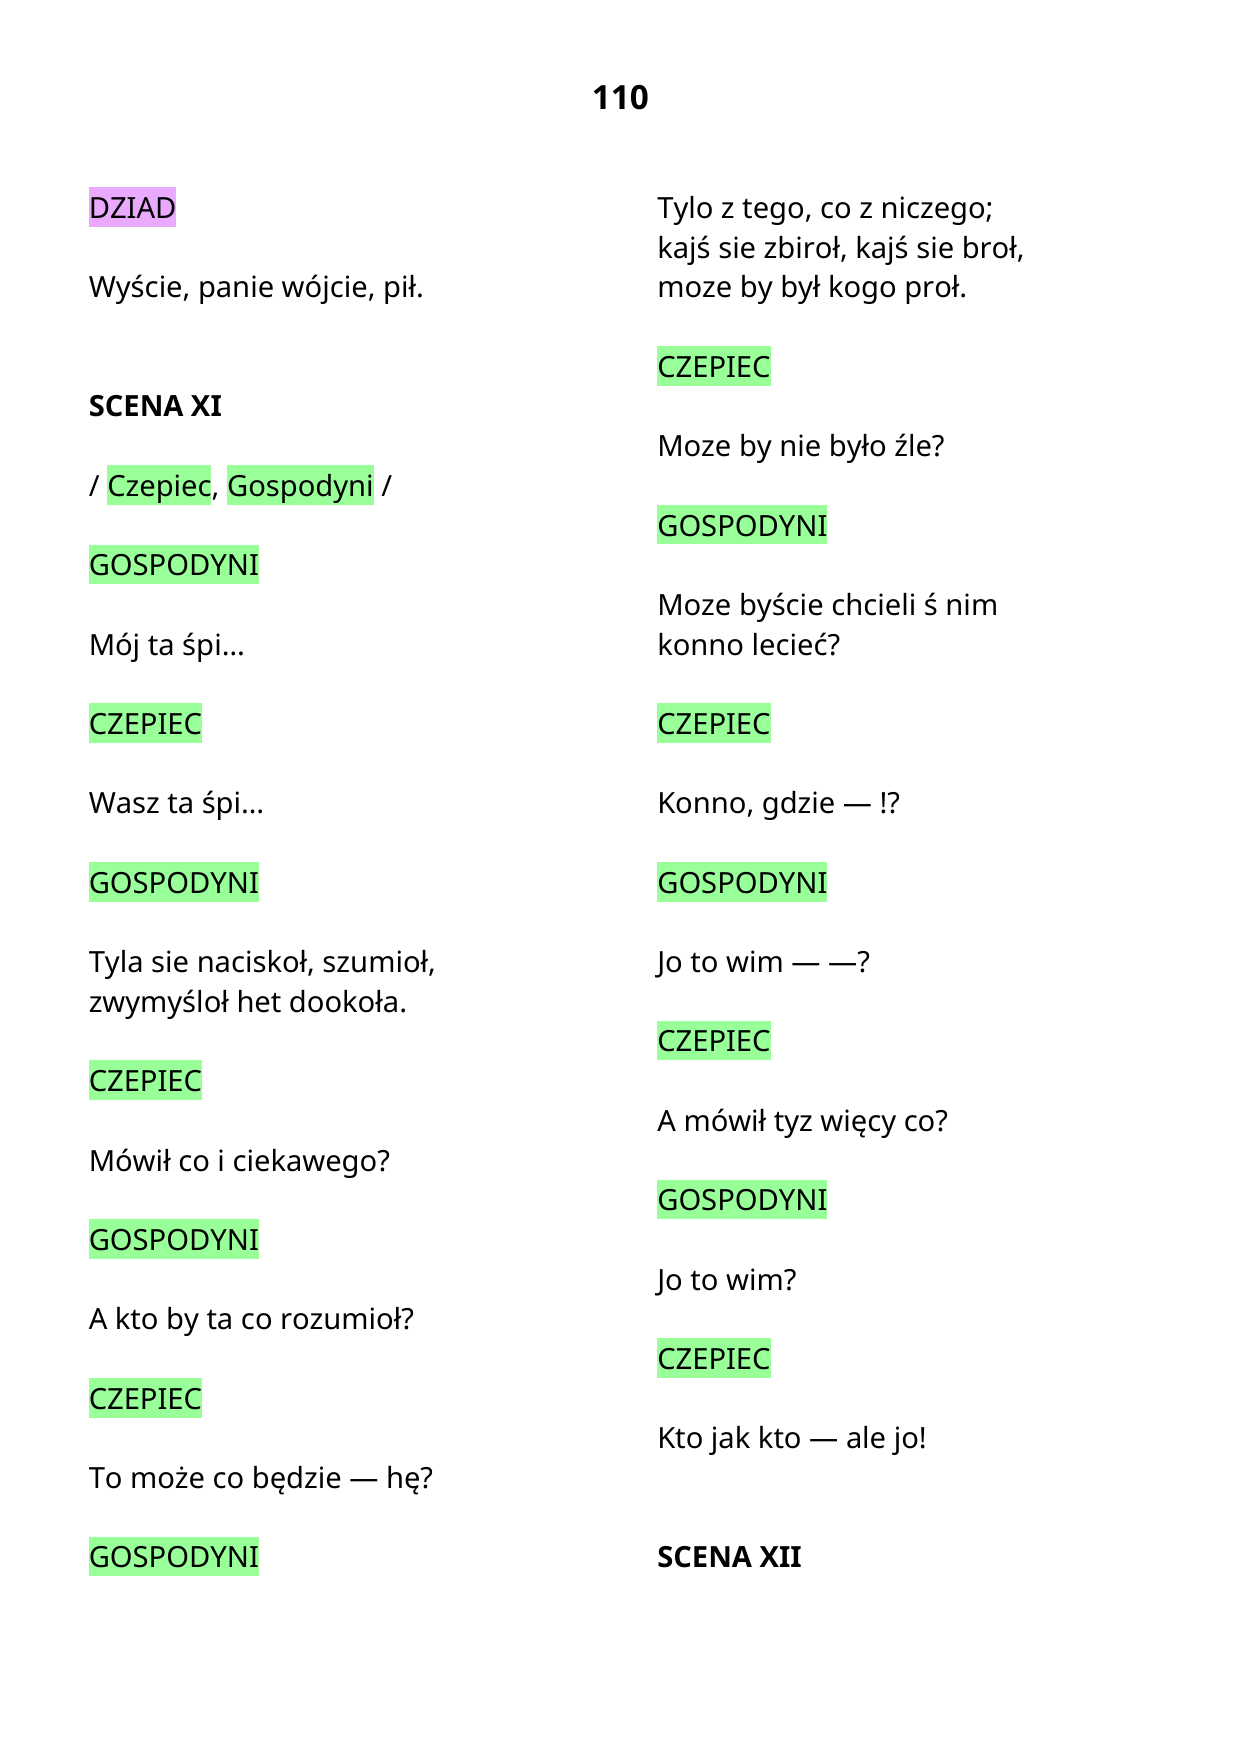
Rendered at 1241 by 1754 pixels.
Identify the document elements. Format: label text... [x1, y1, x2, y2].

text GOSPODYNI [88, 1219, 583, 1259]
text Mówił co i ciekawego? [88, 1140, 583, 1179]
text Wyście, panie wójcie, pił. [88, 267, 583, 306]
text CZEPIEC [88, 703, 583, 743]
text GOSPODYNI [88, 1537, 583, 1576]
text zwymyśloł het dookoła. [88, 981, 583, 1021]
text Wasz ta śpi… [88, 783, 583, 822]
text GOSPODYNI [657, 1179, 1152, 1219]
text Mój ta śpi… [88, 624, 583, 663]
text DZIAD [88, 187, 583, 227]
text / Czepiec, Gospodyni / [88, 465, 583, 505]
text A kto by ta co rozumioł? [88, 1298, 583, 1338]
text GOSPODYNI [88, 862, 583, 902]
text CZEPIEC [88, 1060, 583, 1100]
text CZEPIEC [657, 1021, 1152, 1060]
text konno lecieć? [657, 624, 1152, 663]
text Moze byście chcieli ś nim [657, 584, 1152, 624]
text CZEPIEC [657, 1338, 1152, 1378]
text CZEPIEC [88, 1378, 583, 1418]
text kajś sie zbiroł, kajś sie broł, [657, 227, 1152, 267]
text moze by był kogo proł. [657, 267, 1152, 306]
text CZEPIEC [657, 703, 1152, 743]
text Jo to wim? [657, 1259, 1152, 1298]
text Konno, gdzie — !? [657, 783, 1152, 822]
text Jo to wim — —? [657, 941, 1152, 981]
text GOSPODYNI [657, 505, 1152, 544]
text Kto jak kto — ale jo! [657, 1418, 1152, 1457]
text GOSPODYNI [657, 862, 1152, 902]
text A mówił tyz więcy co? [657, 1100, 1152, 1140]
text Moze by nie było źle? [657, 425, 1152, 465]
text Tyla sie naciskoł, szumioł, [88, 941, 583, 981]
text CZEPIEC [657, 346, 1152, 386]
text GOSPODYNI [88, 544, 583, 584]
text SCENA XII [657, 1537, 1152, 1576]
text SCENA XI [88, 386, 583, 425]
text To może co będzie — hę? [88, 1457, 583, 1497]
text Tylo z tego, co z niczego; [657, 187, 1152, 227]
